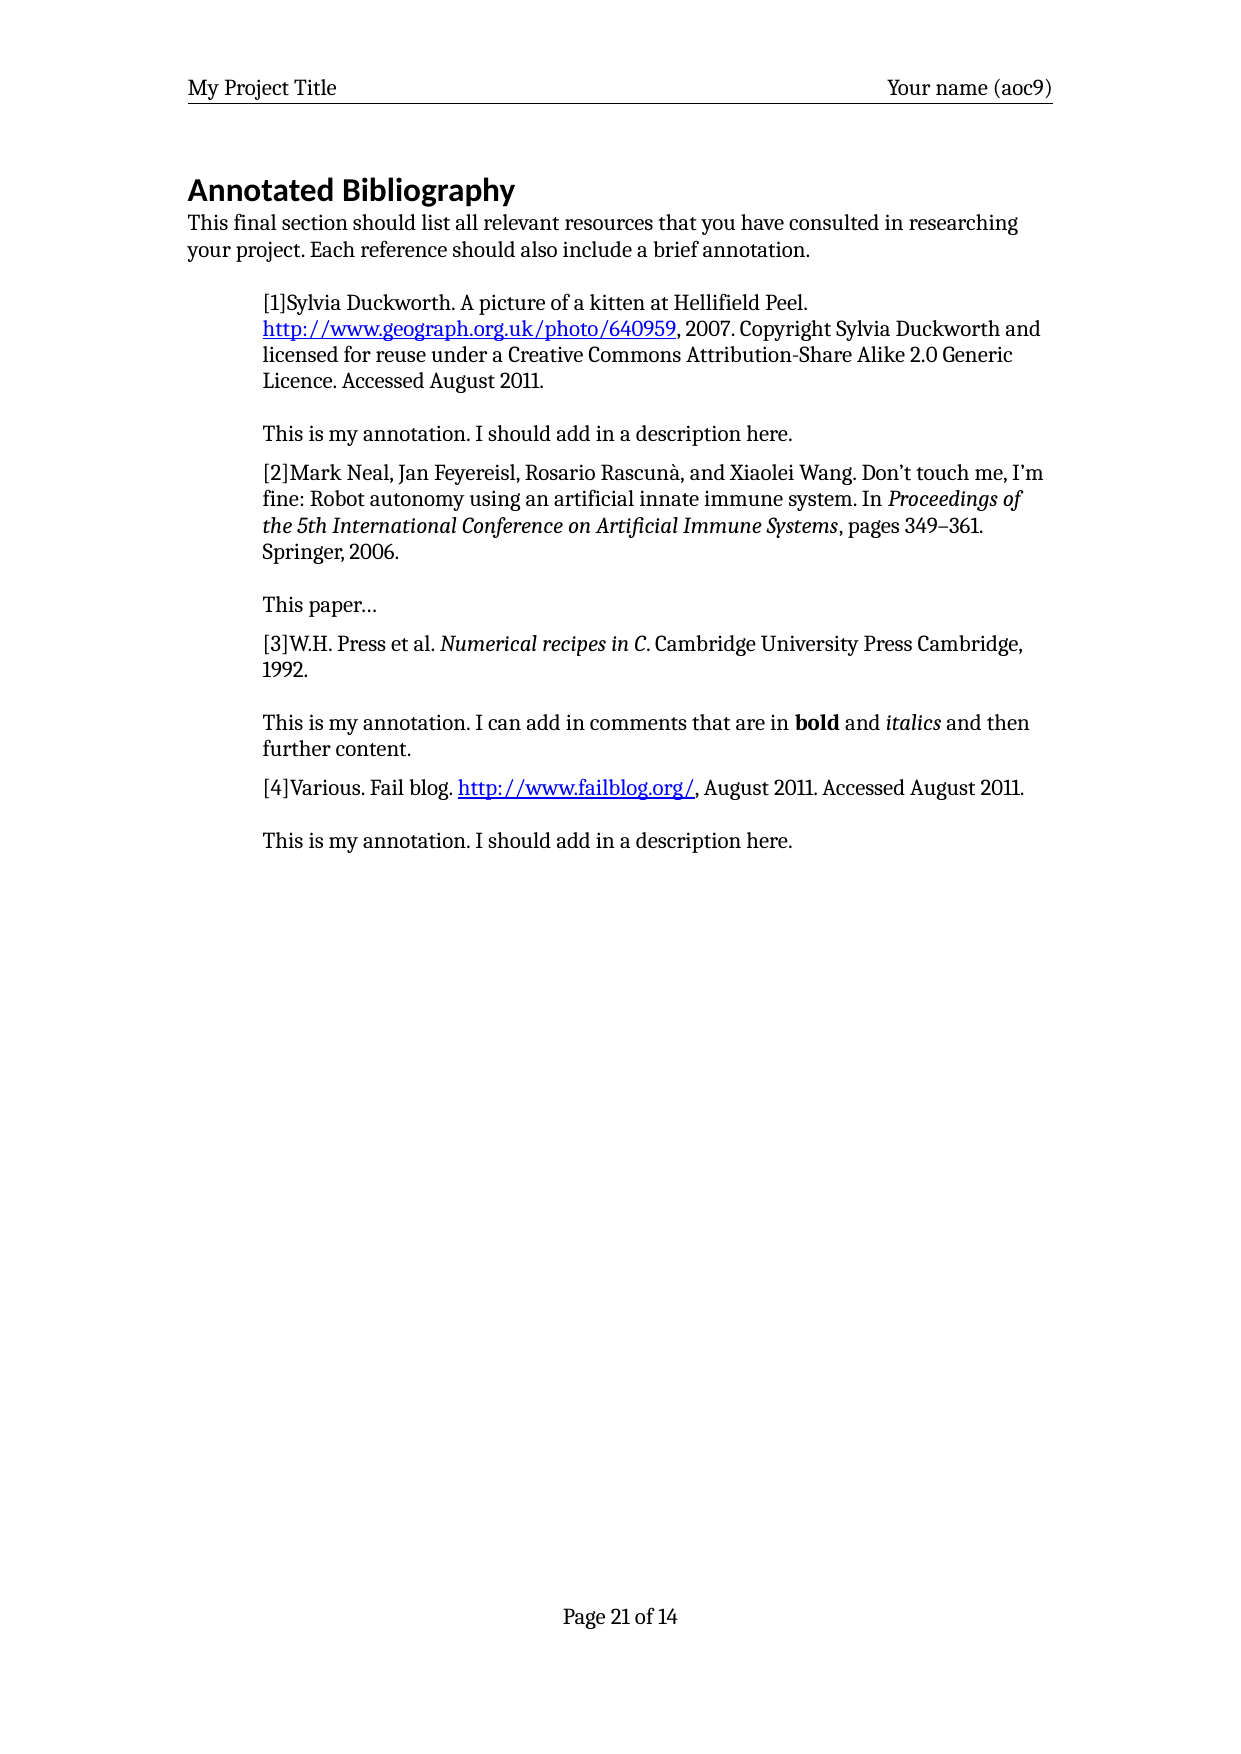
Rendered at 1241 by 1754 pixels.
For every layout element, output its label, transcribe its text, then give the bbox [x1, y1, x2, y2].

subtitle Annotated Bibliography [187, 169, 1053, 210]
list W.H. Press et al. Numerical recipes in C. Cambridge University Press Cambridge, 1992. This is my annotation. I can add in comments that are in bold and italics and then further content. [262, 631, 1053, 762]
list Sylvia Duckworth. A picture of a kitten at Hellifield Peel. http://www.geograph.org.uk/photo/640959, 2007. Copyright Sylvia Duckworth and licensed for reuse under a Creative Commons Attribution-Share Alike 2.0 Generic Licence. Accessed August 2011. This is my annotation. I should add in a description here. [262, 289, 1053, 447]
list Various. Fail blog. http://www.failblog.org/, August 2011. Accessed August 2011. This is my annotation. I should add in a description here. [262, 775, 1053, 854]
text This final section should list all relevant resources that you have consulted in researching your project. Each reference should also include a brief annotation. [187, 210, 1053, 263]
list Mark Neal, Jan Feyereisl, Rosario Rascunà, and Xiaolei Wang. Don’t touch me, I’m fine: Robot autonomy using an artificial innate immune system. In Proceedings of the 5th International Conference on Artificial Immune Systems, pages 349–361. Springer, 2006. This paper… [262, 460, 1053, 618]
